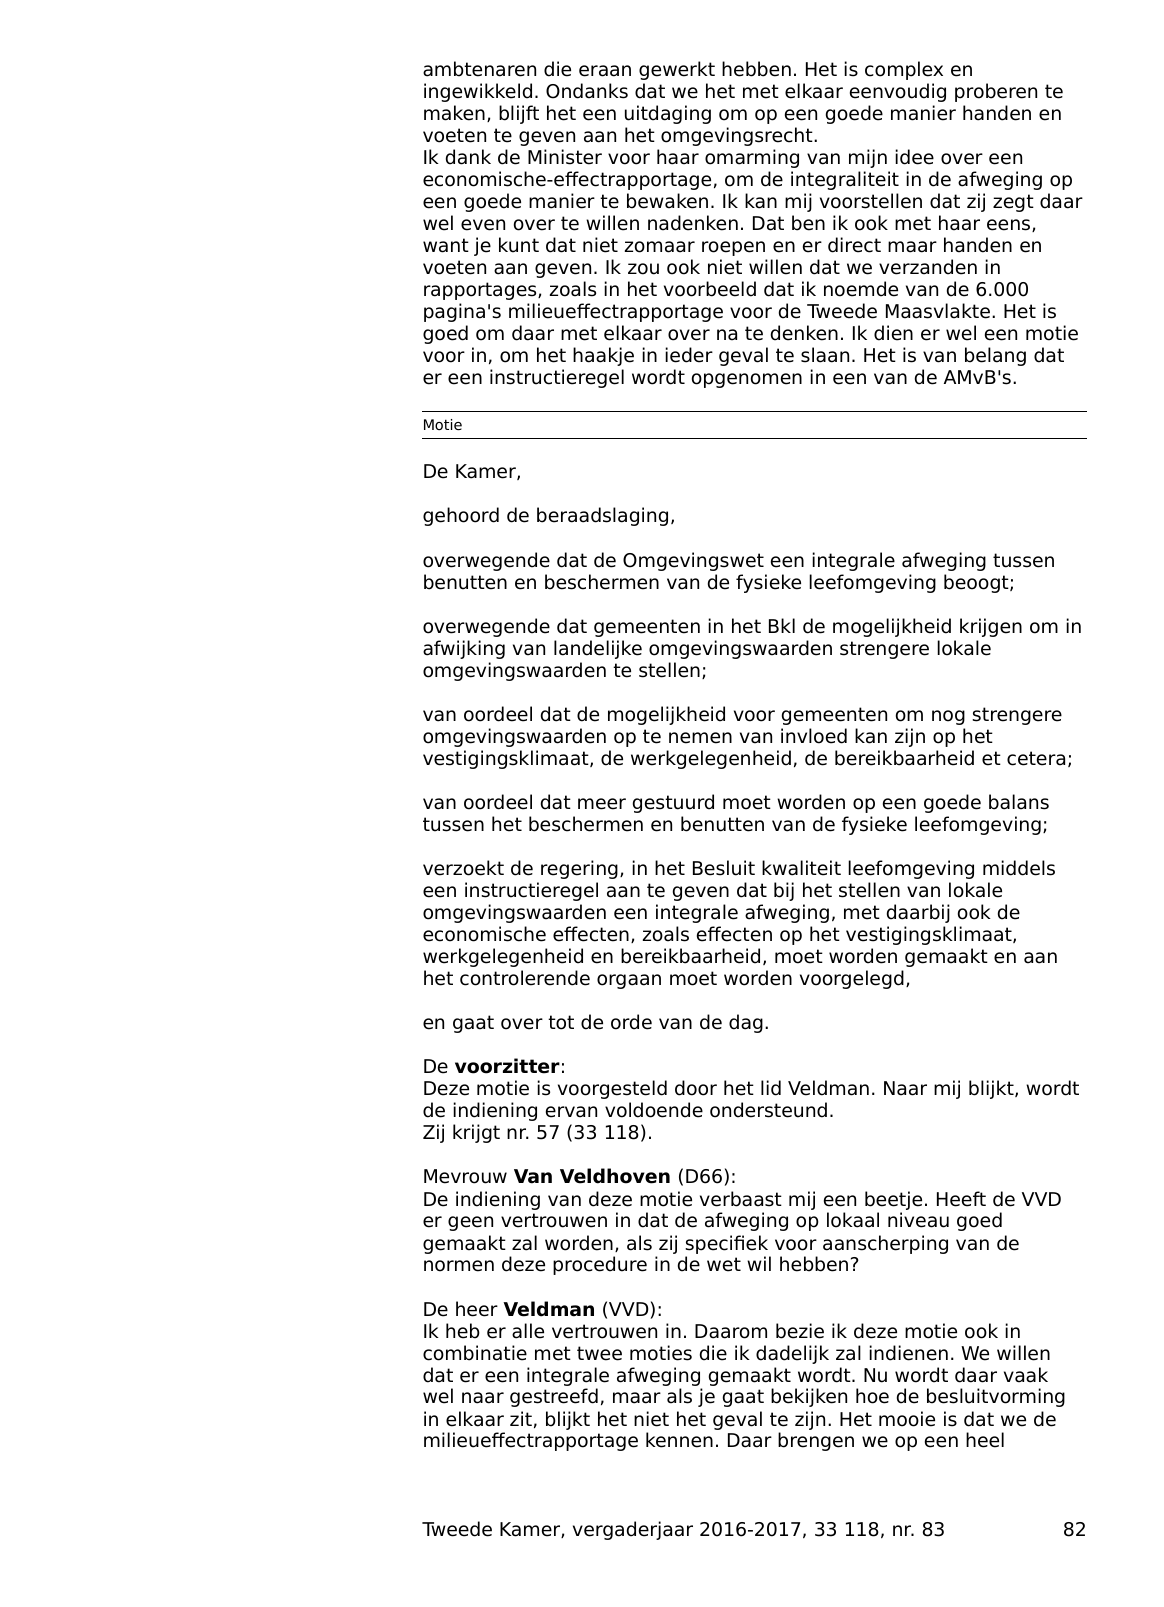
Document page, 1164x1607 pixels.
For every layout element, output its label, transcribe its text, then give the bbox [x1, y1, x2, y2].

text Deze motie is voorgesteld door het lid Veldman. Naar mij blijkt, wordt de indiening ervan voldoende ondersteund. [422, 1078, 1087, 1122]
table_header Motie [422, 412, 1087, 438]
text De voorzitter: [422, 1056, 1087, 1078]
text Zij krijgt nr. 57 (33 118). [422, 1122, 1087, 1144]
text en gaat over tot de orde van de dag. [422, 1012, 1087, 1034]
text gehoord de beraadslaging, [422, 505, 1087, 527]
text De Kamer, [422, 461, 1087, 483]
text Ik heb er alle vertrouwen in. Daarom bezie ik deze motie ook in combinatie met twee moties die ik dadelijk zal indienen. We willen dat er een integrale afweging gemaakt wordt. Nu wordt daar vaak wel naar gestreefd, maar als je gaat bekijken hoe de besluitvorming in elkaar zit, blijkt het niet het geval te zijn. Het mooie is dat we de milieueffectrapportage kennen. Daar brengen we op een heel [422, 1321, 1087, 1452]
text Mevrouw Van Veldhoven (D66): [422, 1166, 1087, 1188]
text verzoekt de regering, in het Besluit kwaliteit leefomgeving middels een instructieregel aan te geven dat bij het stellen van lokale omgevingswaarden een integrale afweging, met daarbij ook de economische effecten, zoals effecten op het vestigingsklimaat, werkgelegenheid en bereikbaarheid, moet worden gemaakt en aan het controlerende orgaan moet worden voorgelegd, [422, 858, 1087, 990]
text van oordeel dat meer gestuurd moet worden op een goede balans tussen het beschermen en benutten van de fysieke leefomgeving; [422, 792, 1087, 836]
text overwegende dat de Omgevingswet een integrale afweging tussen benutten en beschermen van de fysieke leefomgeving beoogt; [422, 549, 1087, 593]
text van oordeel dat de mogelijkheid voor gemeenten om nog strengere omgevingswaarden op te nemen van invloed kan zijn op het vestigingsklimaat, de werkgelegenheid, de bereikbaarheid et cetera; [422, 704, 1087, 770]
text ambtenaren die eraan gewerkt hebben. Het is complex en ingewikkeld. Ondanks dat we het met elkaar eenvoudig proberen te maken, blijft het een uitdaging om op een goede manier handen en voeten te geven aan het omgevingsrecht. [422, 59, 1087, 147]
text De heer Veldman (VVD): [422, 1298, 1087, 1321]
text overwegende dat gemeenten in het Bkl de mogelijkheid krijgen om in afwijking van landelijke omgevingswaarden strengere lokale omgevingswaarden te stellen; [422, 616, 1087, 682]
text De indiening van deze motie verbaast mij een beetje. Heeft de VVD er geen vertrouwen in dat de afweging op lokaal niveau goed gemaakt zal worden, als zij specifiek voor aanscherping van de normen deze procedure in de wet wil hebben? [422, 1188, 1087, 1276]
text Ik dank de Minister voor haar omarming van mijn idee over een economische-effectrapportage, om de integraliteit in de afweging op een goede manier te bewaken. Ik kan mij voorstellen dat zij zegt daar wel even over te willen nadenken. Dat ben ik ook met haar eens, want je kunt dat niet zomaar roepen en er direct maar handen en voeten aan geven. Ik zou ook niet willen dat we verzanden in rapportages, zoals in het voorbeeld dat ik noemde van de 6.000 pagina's milieueffectrapportage voor de Tweede Maasvlakte. Het is goed om daar met elkaar over na te denken. Ik dien er wel een motie voor in, om het haakje in ieder geval te slaan. Het is van belang dat er een instructieregel wordt opgenomen in een van de AMvB's. [422, 147, 1087, 389]
